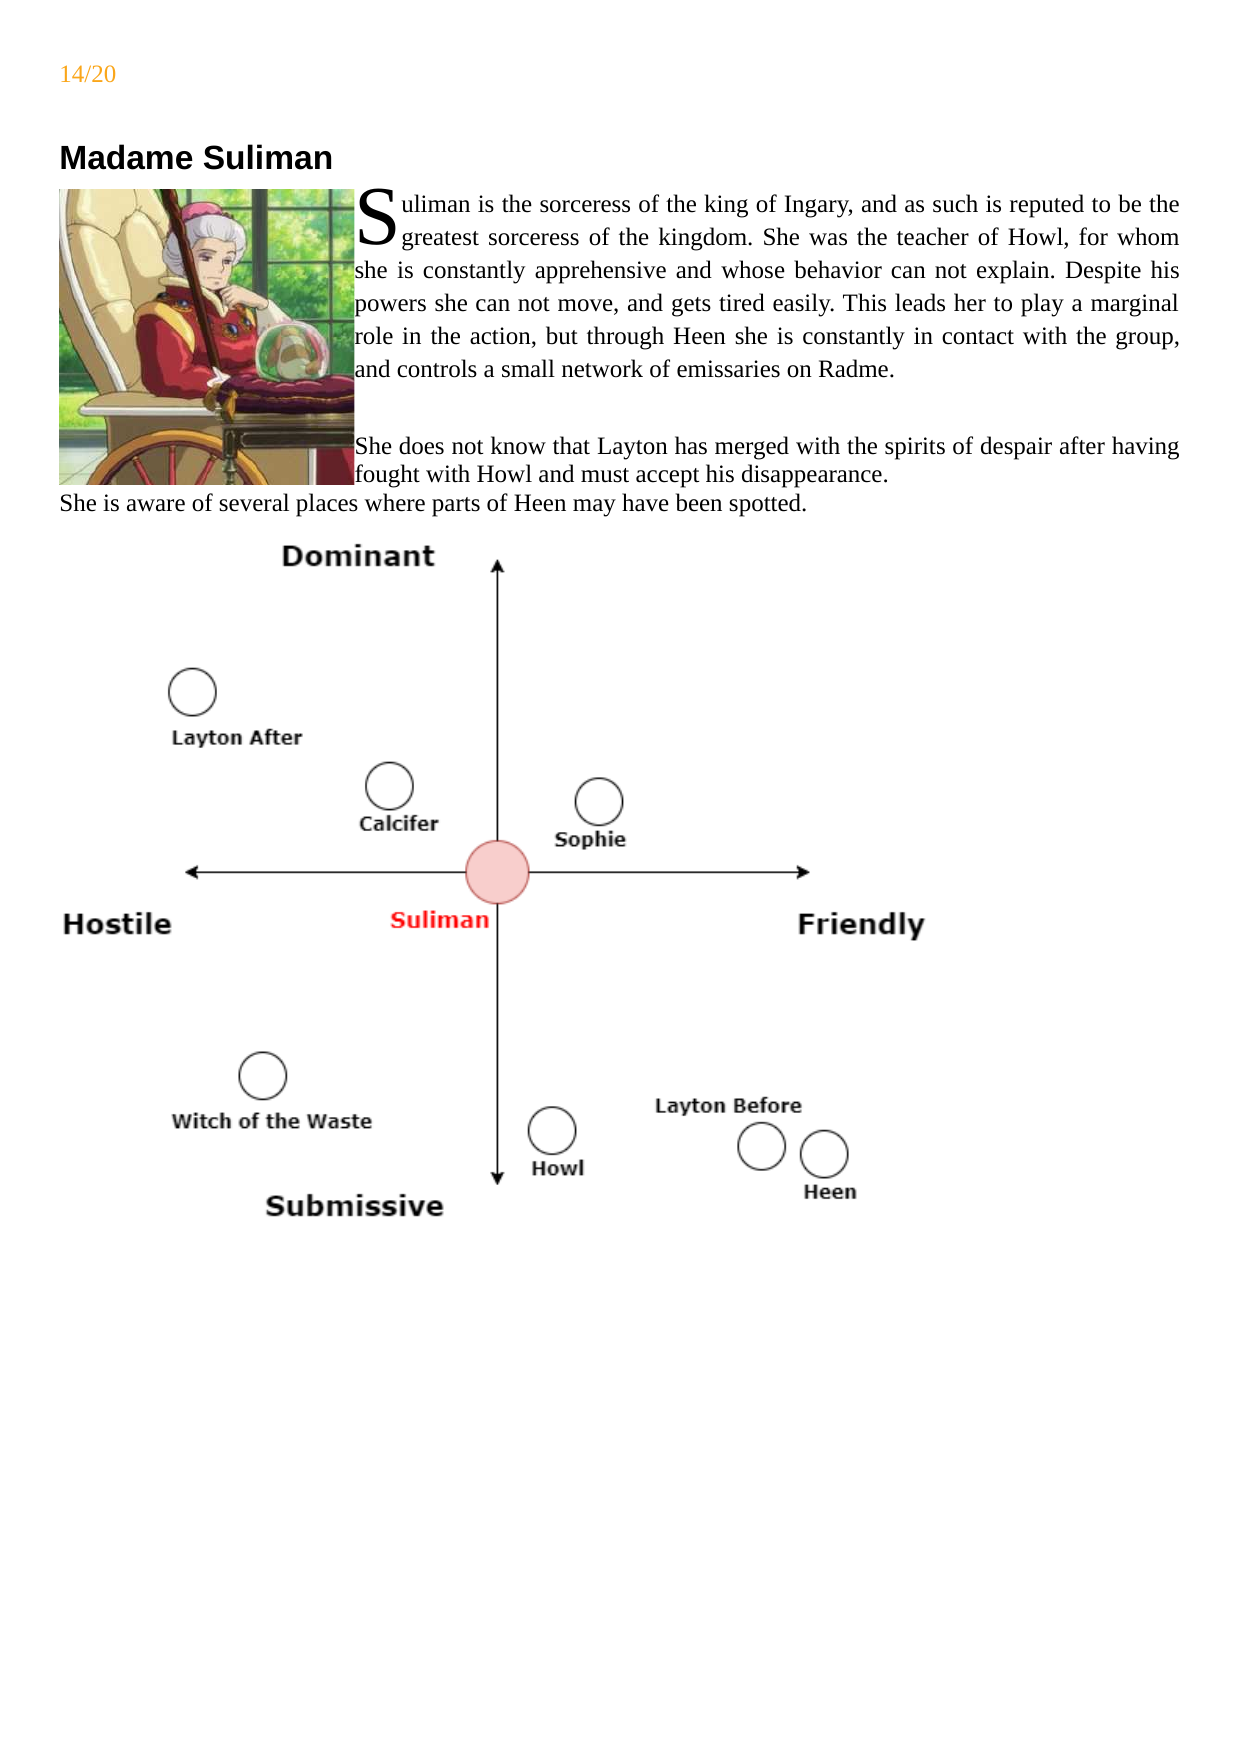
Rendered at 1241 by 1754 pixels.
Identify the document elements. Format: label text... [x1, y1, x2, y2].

text She is aware of several places where parts of Heen may have been spotted. [59, 488, 1181, 517]
picture [59, 189, 355, 485]
picture [59, 535, 952, 1221]
subtitle Madame Suliman [59, 138, 1181, 177]
text She does not know that Layton has merged with the spirits of despair after having fought with Howl and must accept his disappearance. [59, 431, 1181, 488]
text Suliman is the sorceress of the king of Ingary, and as such is reputed to be the greatest sorceress of the kingdom. She was the teacher of Howl, for whom she is constantly apprehensive and whose behavior can not explain. Despite his powers she can not move, and gets tired easily. This leads her to play a marginal role in the action, but through Heen she is constantly in contact with the group, and controls a small network of emissaries on Radme. [355, 189, 1181, 383]
